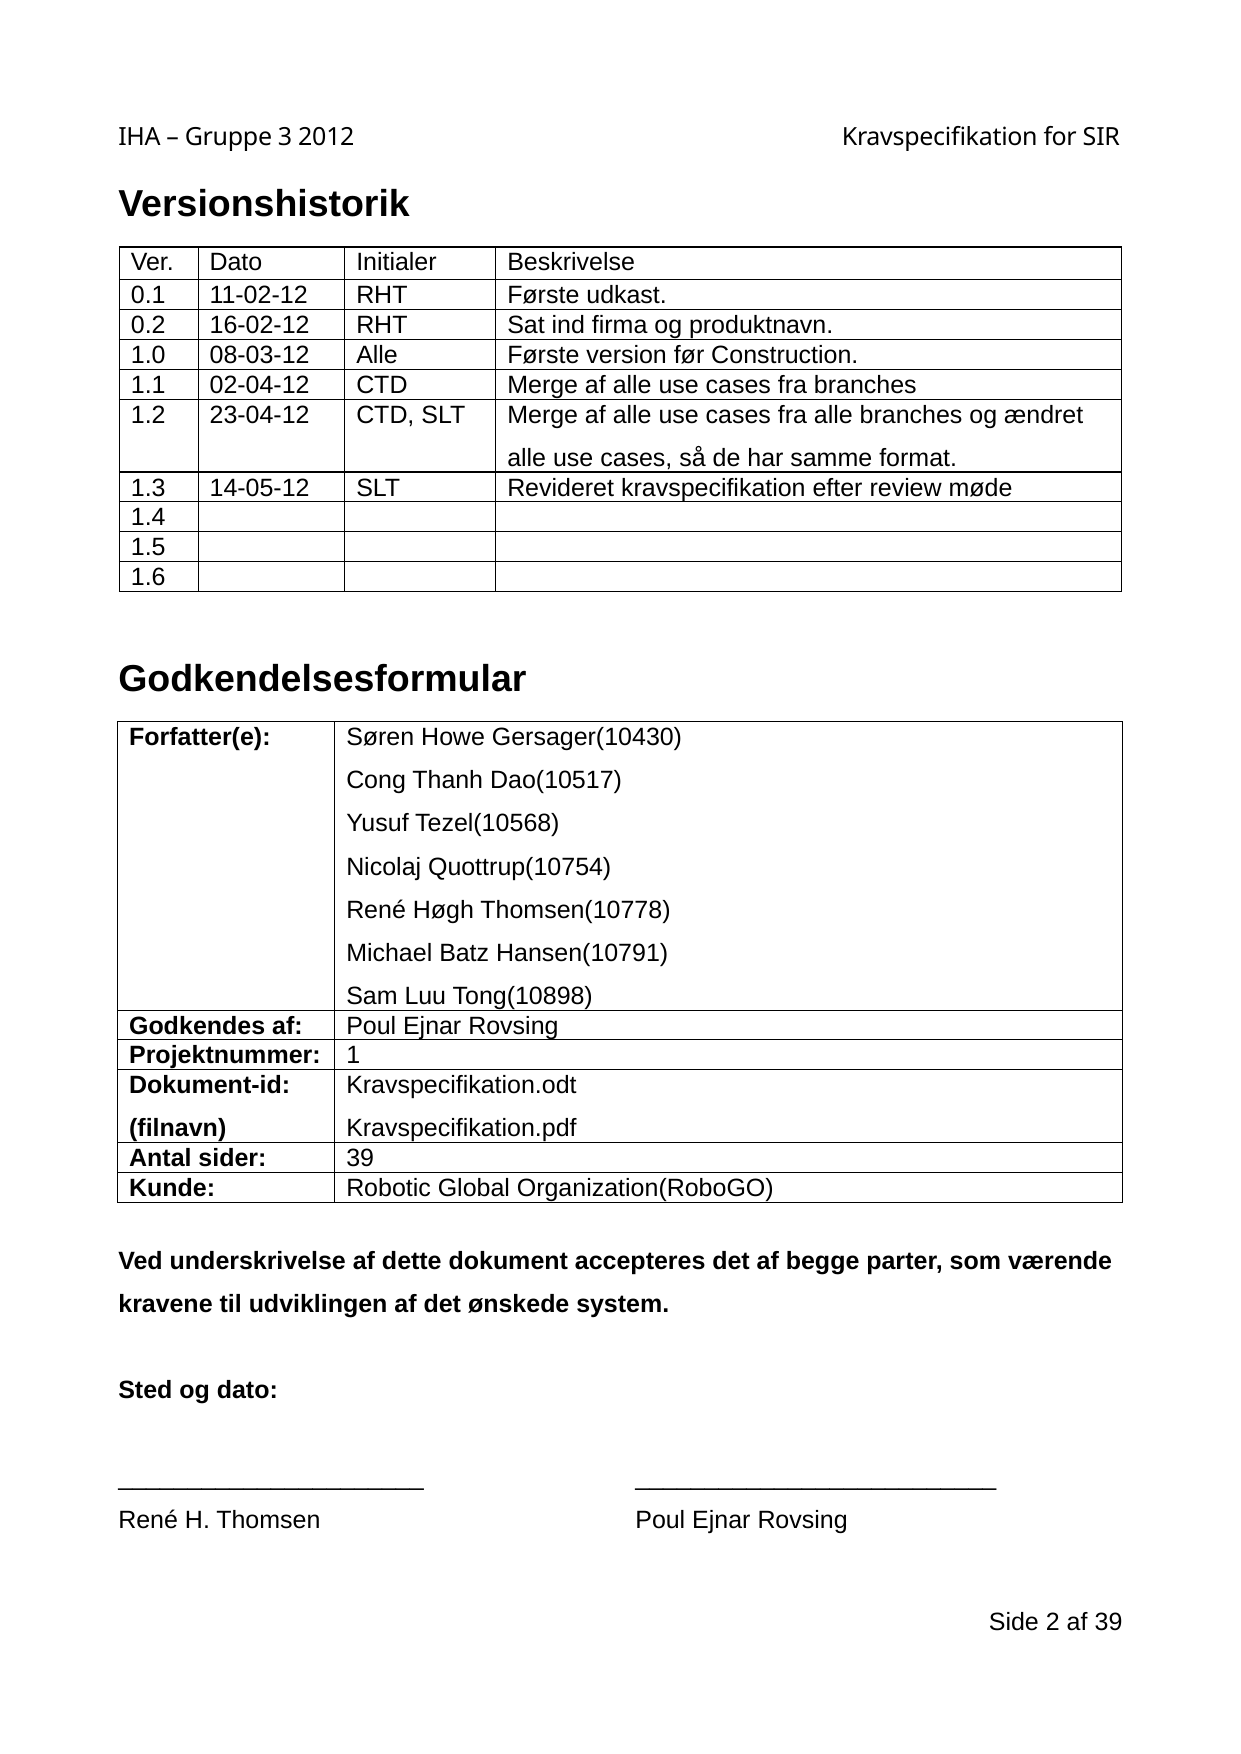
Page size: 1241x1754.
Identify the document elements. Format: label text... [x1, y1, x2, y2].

table_cell RHT [345, 280, 495, 309]
table_cell Merge af alle use cases fra alle branches og ændret alle use cases, så de har samme format. [496, 400, 1121, 471]
table_cell Kravspecifikation.odt Kravspecifikation.pdf [335, 1070, 1122, 1142]
table_cell 1.1 [120, 370, 198, 398]
text ______________________ __________________________ [118, 1461, 1122, 1490]
table_header Dato [199, 248, 344, 279]
table_cell 16-02-12 [199, 310, 344, 339]
table_header Søren Howe Gersager(10430) Cong Thanh Dao(10517) Yusuf Tezel(10568) Nicolaj Quottrup(10754) René Høgh Thomsen(10778) Michael Batz Hansen(10791) Sam Luu Tong(10898) [335, 722, 1122, 1009]
text Godkendelsesformular [118, 656, 1122, 699]
table_header Ver. [120, 248, 198, 279]
text Versionshistorik [118, 182, 1122, 225]
table_cell Kunde: [118, 1173, 334, 1202]
table_cell 11-02-12 [199, 280, 344, 309]
table_cell 1.5 [120, 532, 198, 561]
text René H. Thomsen Poul Ejnar Rovsing [118, 1504, 1122, 1533]
table_cell 39 [335, 1143, 1122, 1172]
table_cell [199, 562, 344, 591]
table_cell SLT [345, 473, 495, 501]
table_cell CTD [345, 370, 495, 398]
table_cell [496, 532, 1121, 561]
table_cell 1.4 [120, 502, 198, 531]
table_cell CTD, SLT [345, 400, 495, 471]
table_cell RHT [345, 310, 495, 339]
table_cell 1.6 [120, 562, 198, 591]
table_cell 1.3 [120, 473, 198, 501]
table_cell [345, 502, 495, 531]
table_cell Alle [345, 340, 495, 369]
table_cell 02-04-12 [199, 370, 344, 398]
table_cell 08-03-12 [199, 340, 344, 369]
table_header Forfatter(e): [118, 722, 334, 1009]
table_cell Antal sider: [118, 1143, 334, 1172]
table_cell 1.2 [120, 400, 198, 471]
table_cell 0.2 [120, 310, 198, 339]
table_cell [345, 562, 495, 591]
table_cell [199, 532, 344, 561]
table_cell Projektnummer: [118, 1040, 334, 1069]
table_cell [496, 562, 1121, 591]
table_cell Poul Ejnar Rovsing [335, 1011, 1122, 1039]
table_cell Robotic Global Organization(RoboGO) [335, 1173, 1122, 1202]
table_cell 23-04-12 [199, 400, 344, 471]
table_cell Første udkast. [496, 280, 1121, 309]
table_cell Dokument-id: (filnavn) [118, 1070, 334, 1142]
table_header Beskrivelse [496, 248, 1121, 279]
table_cell [199, 502, 344, 531]
table_cell 14-05-12 [199, 473, 344, 501]
table_header Initialer [345, 248, 495, 279]
table_cell [345, 532, 495, 561]
table_cell 0.1 [120, 280, 198, 309]
table_cell 1 [335, 1040, 1122, 1069]
table_cell Sat ind firma og produktnavn. [496, 310, 1121, 339]
text Ved underskrivelse af dette dokument accepteres det af begge parter, som værende kravene til udviklingen af det ønskede system. [118, 1246, 1122, 1318]
table_cell Godkendes af: [118, 1011, 334, 1039]
table_cell 1.0 [120, 340, 198, 369]
table_cell Revideret kravspecifikation efter review møde [496, 473, 1121, 501]
table_cell [496, 502, 1121, 531]
text Sted og dato: [118, 1375, 1122, 1404]
table_cell Første version før Construction. [496, 340, 1121, 369]
table_cell Merge af alle use cases fra branches [496, 370, 1121, 398]
